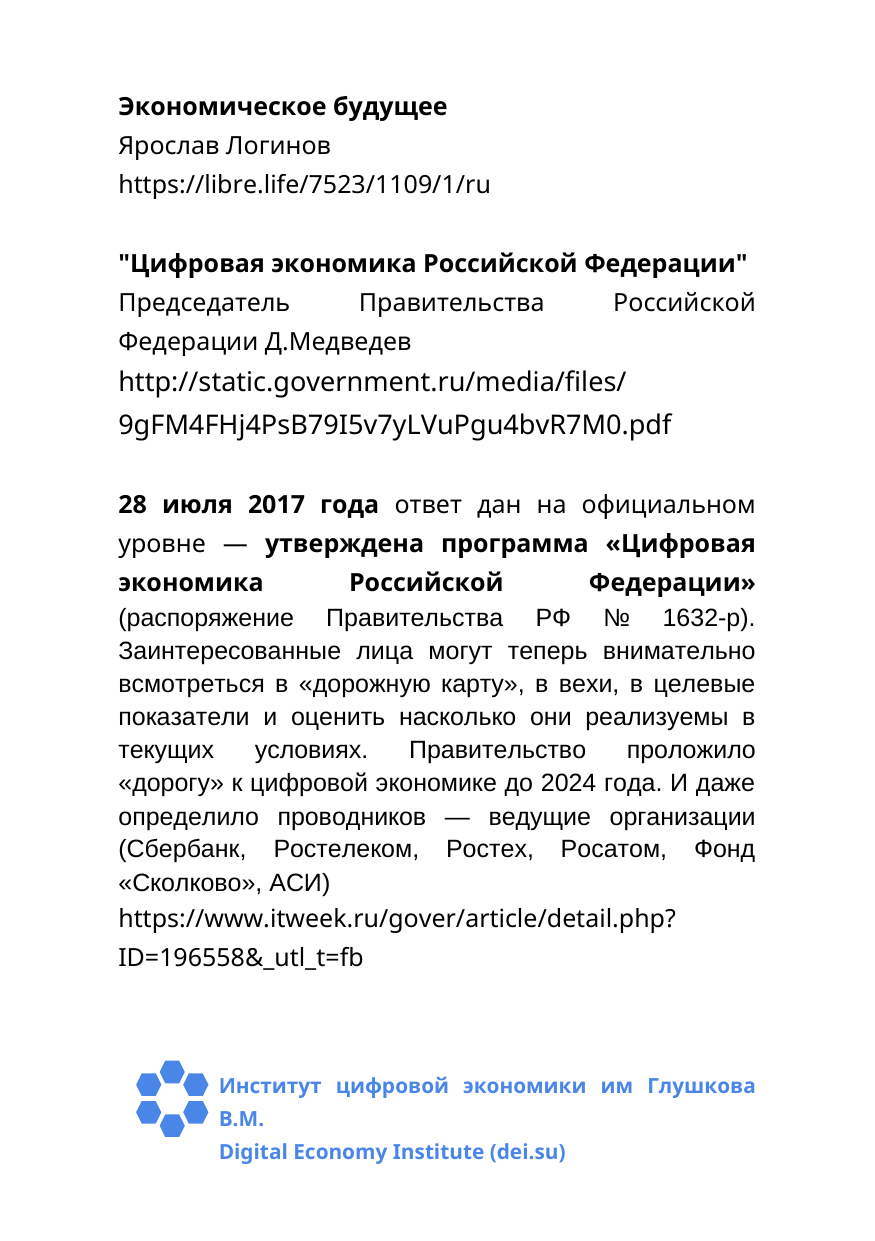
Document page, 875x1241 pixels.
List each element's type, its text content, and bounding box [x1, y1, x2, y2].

text "Цифровая экономика Российской Федерации" [118, 245, 756, 279]
text Председатель Правительства Российской Федерации Д.Медведев [118, 284, 756, 358]
text Ярослав Логинов [118, 128, 756, 162]
text https://www.itweek.ru/gover/article/detail.php?ID=196558&_utl_t=fb [118, 901, 756, 974]
text https://libre.life/7523/1109/1/ru [118, 167, 756, 201]
text 28 июля 2017 года ответ дан на официальном уровне — утверждена программа «Цифровая экономика Российской Федерации» (распоряжение Правительства РФ № 1632-р). Заинтересованные лица могут теперь внимательно всмотреться в «дорожную карту», в вехи, в целевые показатели и оценить насколько они реализуемы в текущих условиях. Правительство проложило «дорогу» к цифровой экономике до 2024 года. И даже определило проводников — ведущие организации (Сбербанк, Ростелеком, Ростех, Росатом, Фонд «Сколково», АСИ) [118, 487, 756, 896]
text http://static.government.ru/media/files/9gFM4FHj4PsB79I5v7yLVuPgu4bvR7M0.pdf [118, 363, 756, 442]
text Экономическое будущее [118, 88, 756, 123]
